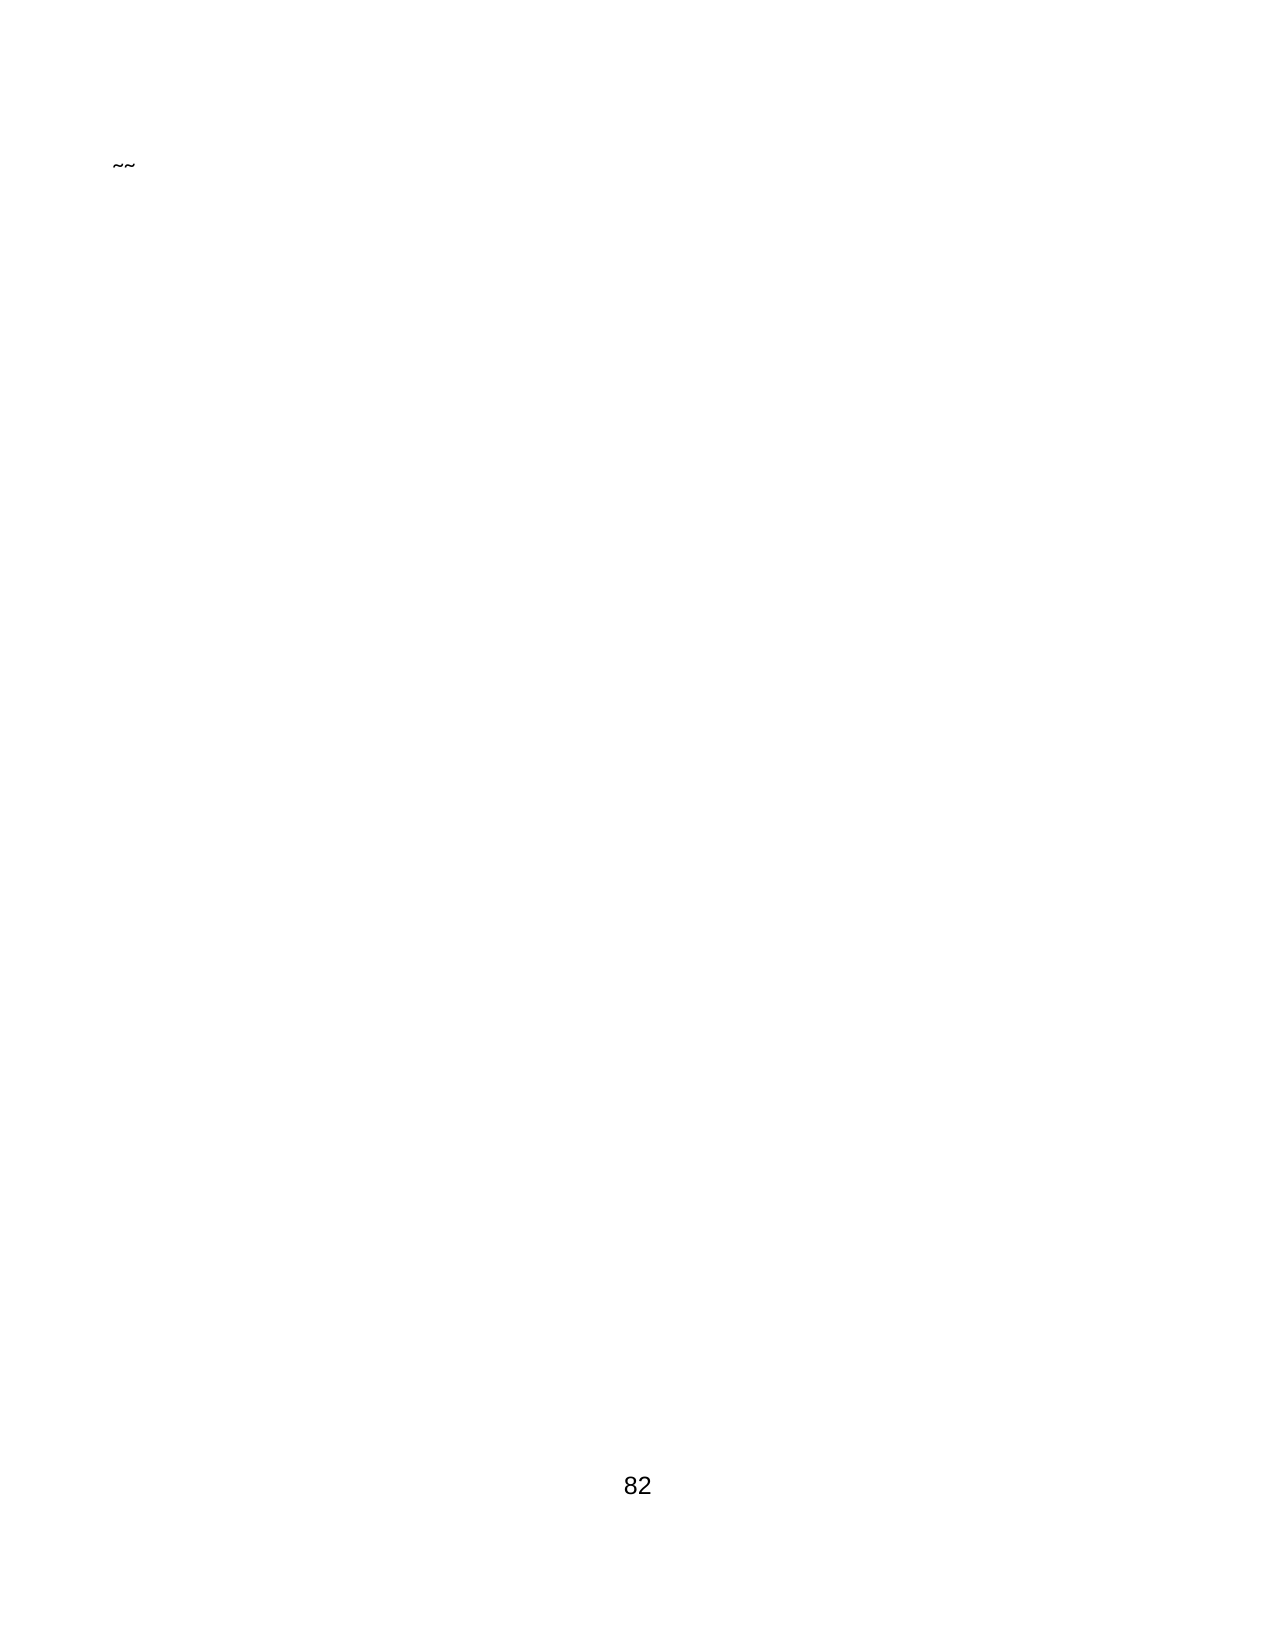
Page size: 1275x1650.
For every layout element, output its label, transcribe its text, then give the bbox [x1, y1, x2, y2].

text ~~ [112, 150, 1162, 178]
